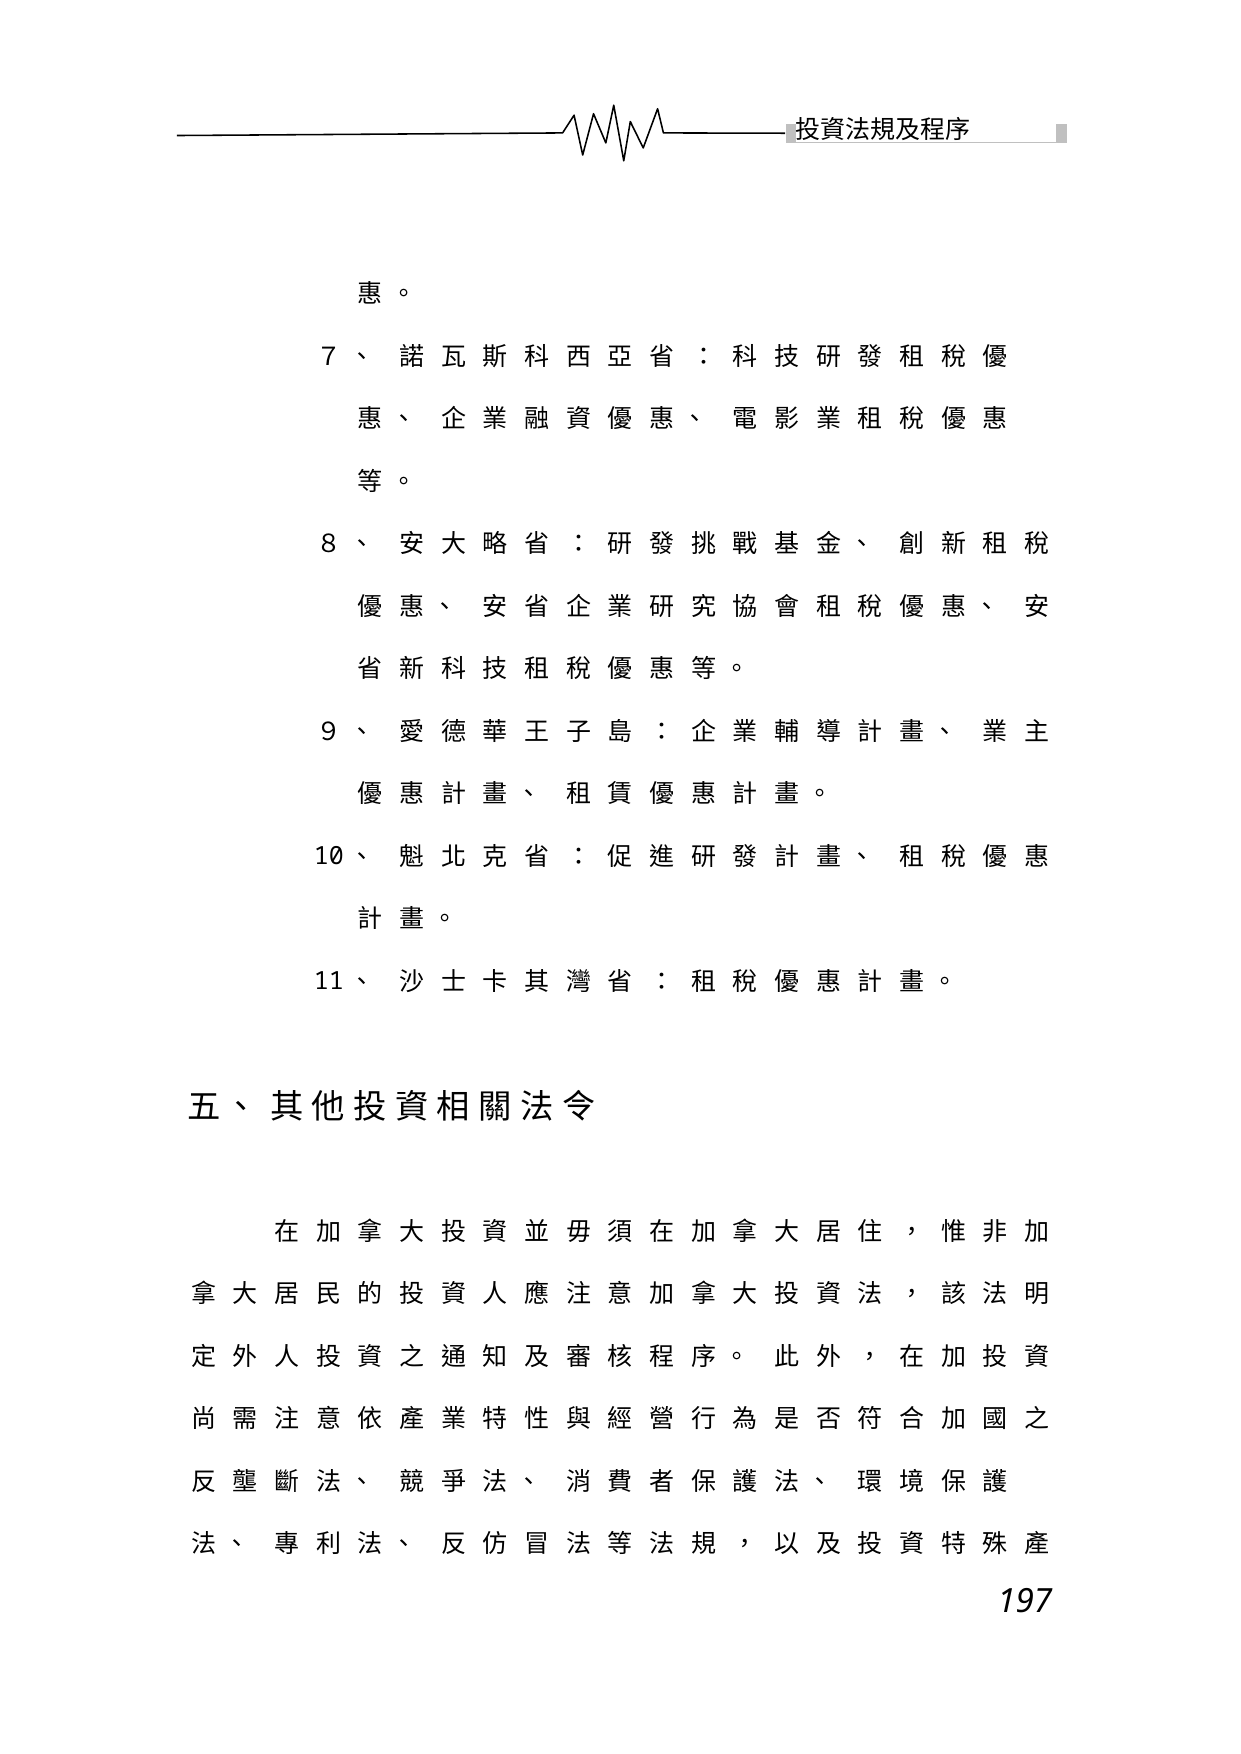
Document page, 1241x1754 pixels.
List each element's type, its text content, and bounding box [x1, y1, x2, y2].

text 惠。 [281, 250, 1058, 313]
text ９、愛德華王子島：企業輔導計畫、業主優惠計畫、租賃優惠計畫。 [281, 688, 1058, 813]
text 五、其他投資相關法令 [183, 1063, 1058, 1125]
text ８、安大略省：研發挑戰基金、創新租稅優惠、安省企業研究協會租稅優惠、安省新科技租稅優惠等。 [281, 500, 1058, 688]
text 11、沙士卡其灣省：租稅優惠計畫。 [281, 938, 1058, 1000]
text ７、諾瓦斯科西亞省：科技研發租稅優惠、企業融資優惠、電影業租稅優惠等。 [281, 313, 1058, 500]
text 在加拿大投資並毋須在加拿大居住，惟非加拿大居民的投資人應注意加拿大投資法，該法明定外人投資之通知及審核程序。此外，在加投資尚需注意依產業特性與經營行為是否符合加國之反壟斷法、競爭法、消費者保護法、環境保護法、專利法、反仿冒法等法規，以及投資特殊產 [183, 1188, 1058, 1563]
text 10、魁北克省：促進研發計畫、租稅優惠計畫。 [281, 813, 1058, 938]
